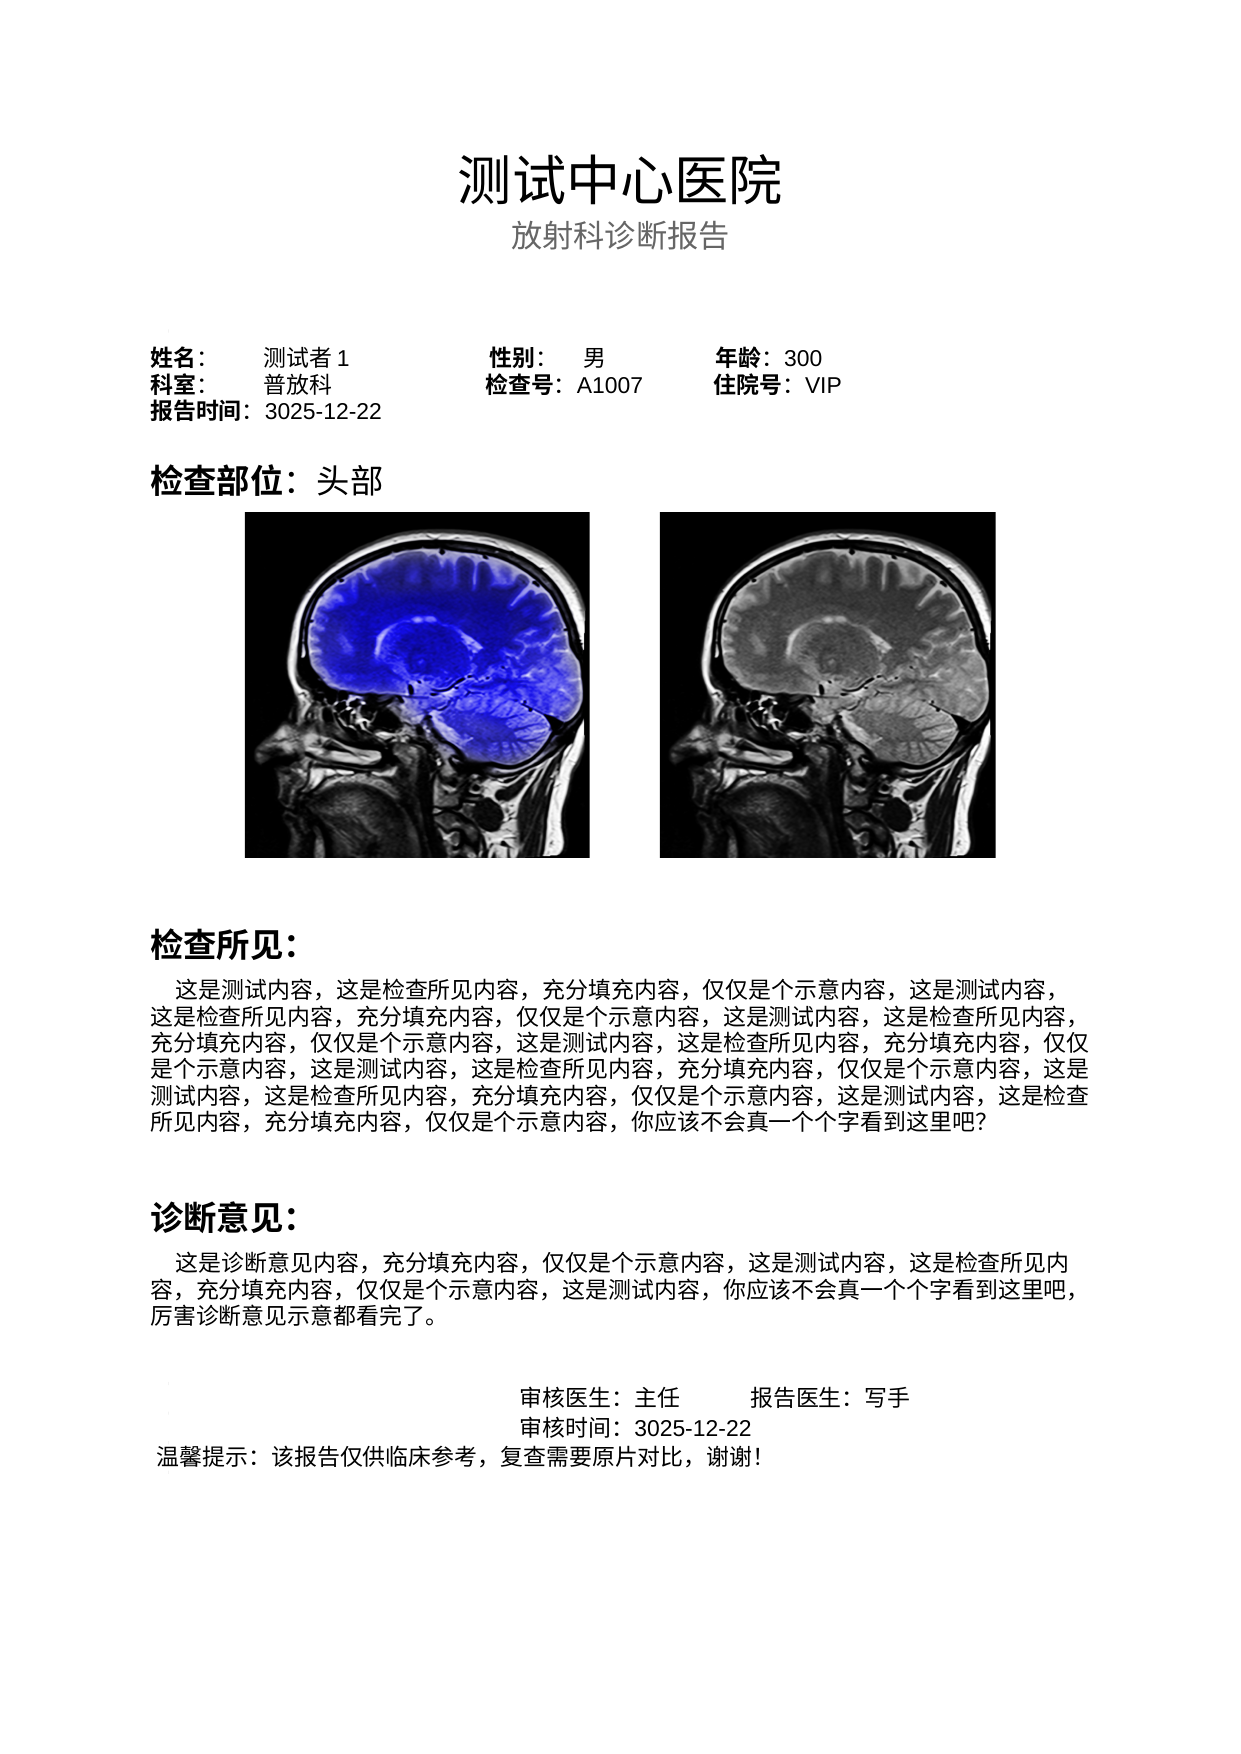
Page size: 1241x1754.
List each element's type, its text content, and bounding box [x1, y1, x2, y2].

text 姓名： 测试者1 性别： 男 年龄：300 [150, 345, 1090, 372]
picture [659, 512, 996, 858]
title 测试中心医院 [150, 150, 1090, 212]
text 报告时间：3025-12-22 [150, 398, 1090, 424]
text 这是测试内容，这是检查所见内容，充分填充内容，仅仅是个示意内容，这是测试内容，这是检查所见内容，充分填充内容，仅仅是个示意内容，这是测试内容，这是检查所见内容，充分填充内容，仅仅是个示意内容，这是测试内容，这是检查所见内容，充分填充内容，仅仅是个示意内容，这是测试内容，这是检查所见内容，充分填充内容，仅仅是个示意内容，这是测试内容，这是检查所见内容，充分填充内容，仅仅是个示意内容，这是测试内容，这是检查所见内容，充分填充内容，仅仅是个示意内容，你应该不会真一个个字看到这里吧？ [150, 977, 1090, 1135]
text 审核医生：主任 报告医生：写手 [150, 1385, 1090, 1412]
text 科室： 普放科 检查号：A1007 住院号：VIP [150, 372, 1090, 398]
subtitle 检查所见： [150, 926, 1090, 965]
picture [244, 512, 590, 858]
text 这是诊断意见内容，充分填充内容，仅仅是个示意内容，这是测试内容，这是检查所见内容，充分填充内容，仅仅是个示意内容，这是测试内容，你应该不会真一个个字看到这里吧，厉害诊断意见示意都看完了。 [150, 1250, 1090, 1329]
subtitle 诊断意见： [150, 1199, 1090, 1238]
text 温馨提示：该报告仅供临床参考，复查需要原片对比，谢谢！ [150, 1444, 1090, 1471]
subtitle 检查部位：头部 [150, 462, 1090, 500]
text 审核时间：3025-12-22 [150, 1415, 1090, 1441]
subtitle 放射科诊断报告 [150, 218, 1090, 254]
